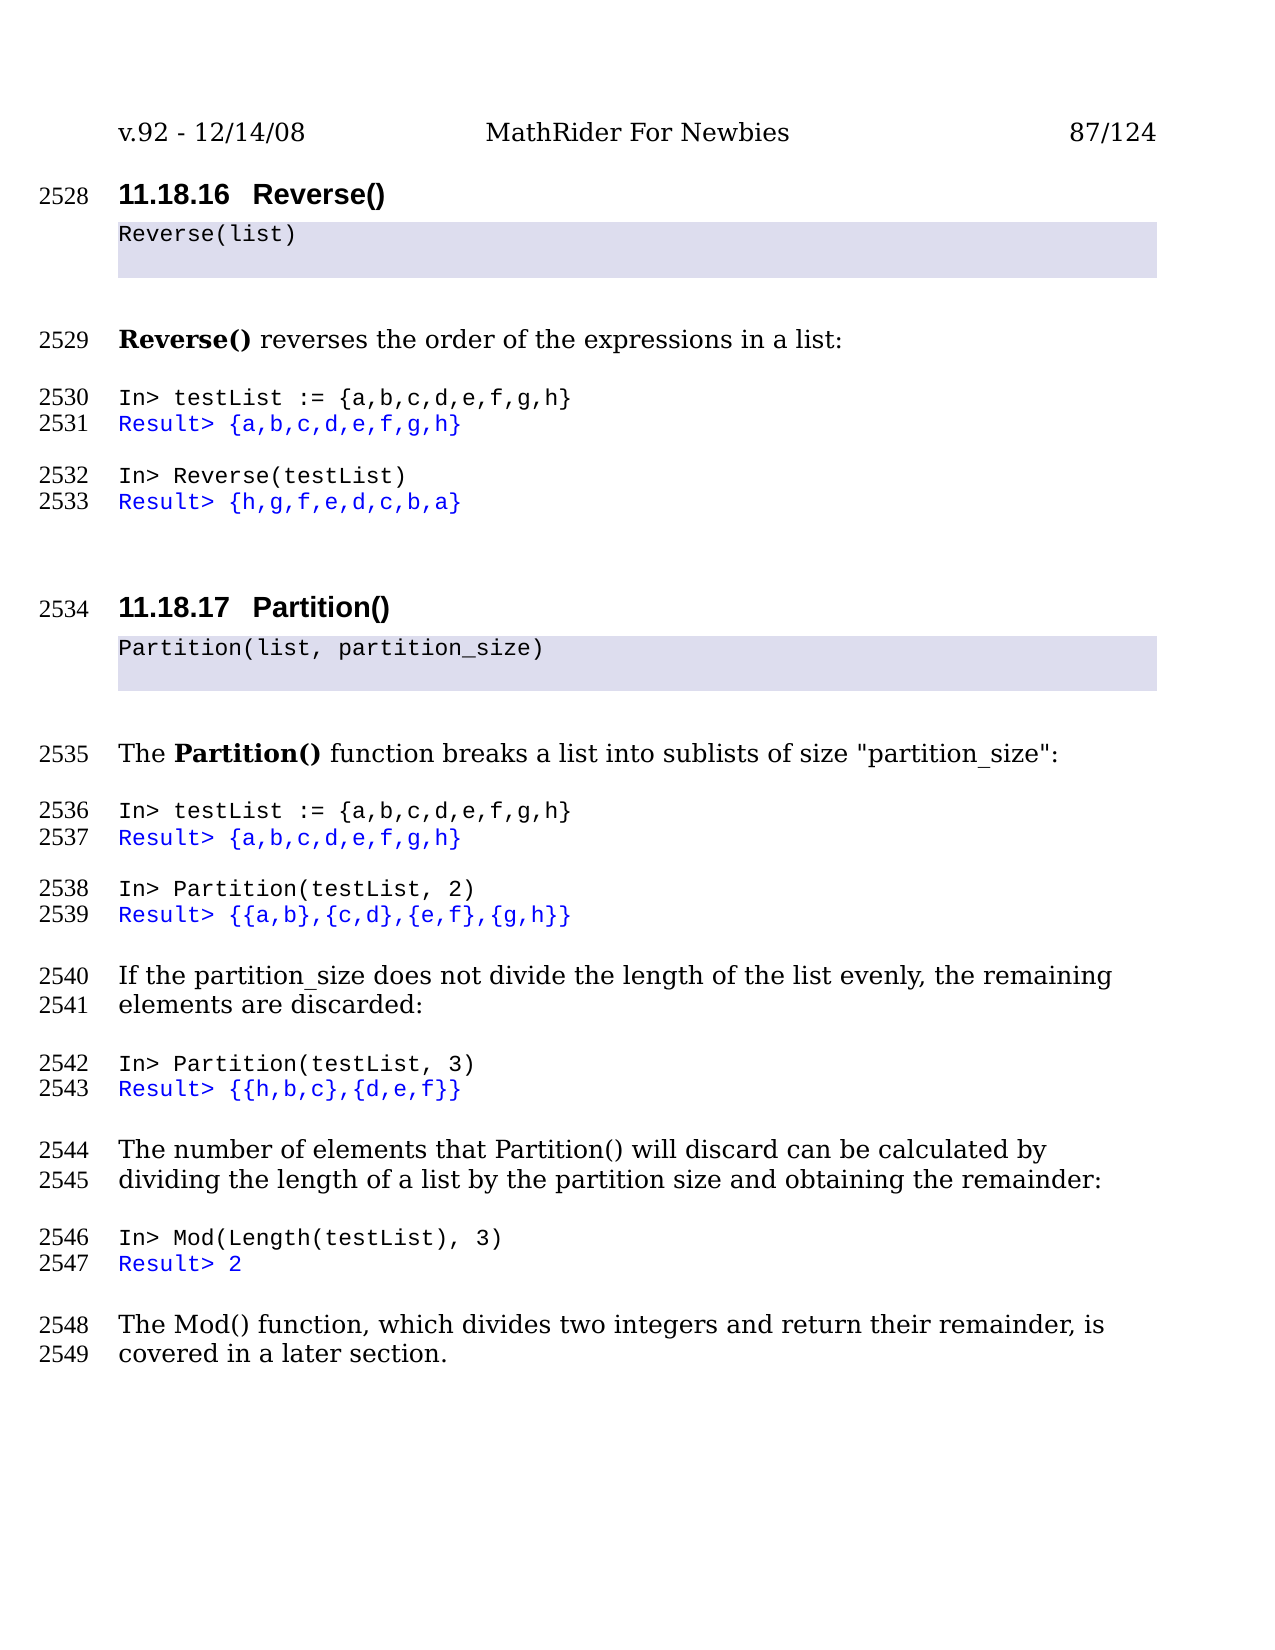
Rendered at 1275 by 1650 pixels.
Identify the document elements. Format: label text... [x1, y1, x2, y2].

text The Mod() function, which divides two integers and return their remainder, is covered in a later section. [118, 1310, 1157, 1368]
table_header Reverse(list) [118, 222, 1157, 278]
text In> testList := {a,b,c,d,e,f,g,h} [118, 800, 1157, 826]
text In> Reverse(testList) [118, 464, 1157, 490]
text Result> {a,b,c,d,e,f,g,h} [118, 412, 1157, 438]
text Result> {h,g,f,e,d,c,b,a} [118, 490, 1157, 516]
subtitle Reverse() [118, 177, 1157, 210]
text Result> {{a,b},{c,d},{e,f},{g,h}} [118, 904, 1157, 929]
text Result> {{h,b,c},{d,e,f}} [118, 1078, 1157, 1104]
text The Partition() function breaks a list into sublists of size "partition_size": [118, 738, 1157, 768]
subtitle Partition() [118, 590, 1157, 624]
text Result> 2 [118, 1252, 1157, 1278]
text In> Mod(Length(testList), 3) [118, 1226, 1157, 1252]
text Result> {a,b,c,d,e,f,g,h} [118, 826, 1157, 852]
table_header Partition(list, partition_size) [118, 636, 1157, 691]
text In> Partition(testList, 3) [118, 1052, 1157, 1078]
text The number of elements that Partition() will discard can be calculated by dividing the length of a list by the partition size and obtaining the remainder: [118, 1136, 1157, 1194]
text In> Partition(testList, 2) [118, 878, 1157, 904]
text Reverse() reverses the order of the expressions in a list: [118, 325, 1157, 354]
text In> testList := {a,b,c,d,e,f,g,h} [118, 386, 1157, 412]
text If the partition_size does not divide the length of the list evenly, the remaining elements are discarded: [118, 962, 1157, 1020]
